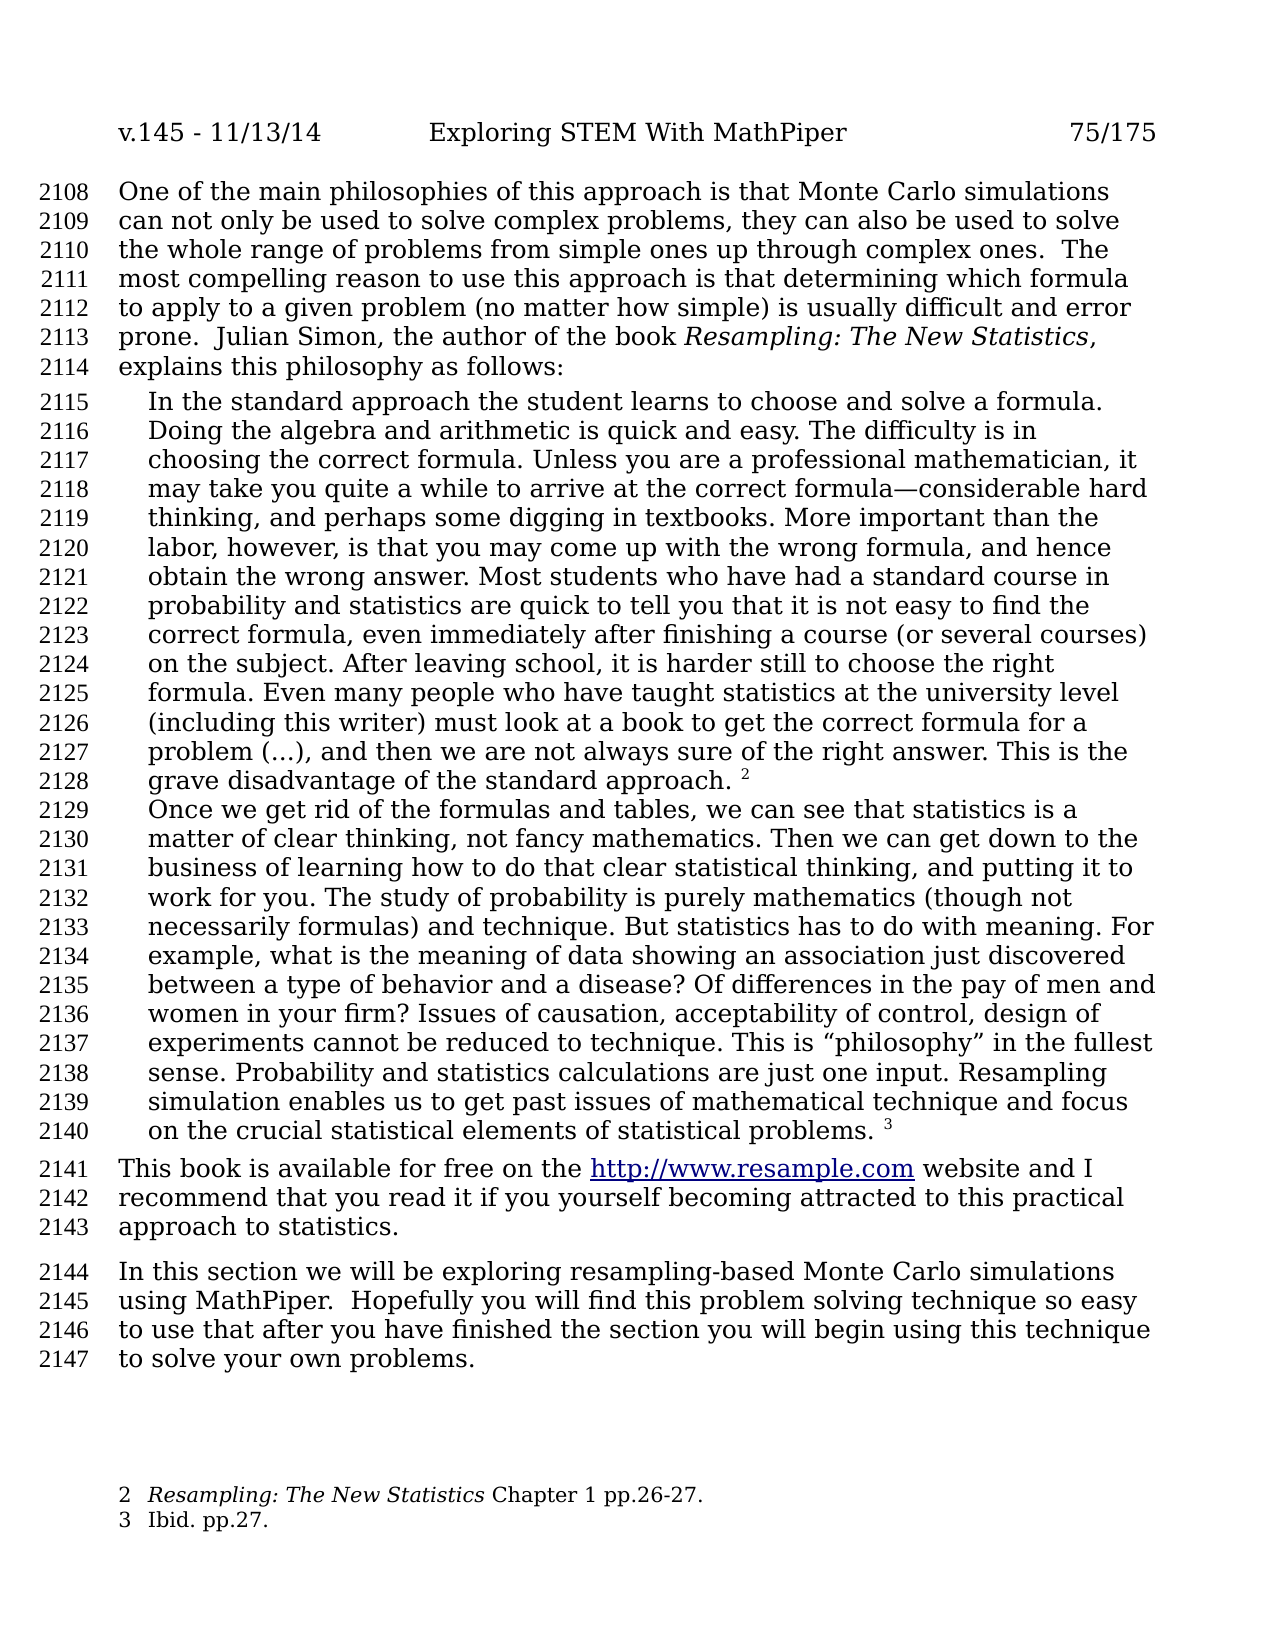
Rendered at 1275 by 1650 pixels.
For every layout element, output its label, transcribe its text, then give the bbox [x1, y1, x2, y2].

text Resampling: The New Statistics Chapter 1 pp.26-27. [118, 1483, 1157, 1508]
text In this section we will be exploring resampling-based Monte Carlo simulations using MathPiper. Hopefully you will find this problem solving technique so easy to use that after you have finished the section you will begin using this technique to solve your own problems. [118, 1257, 1157, 1373]
text Once we get rid of the formulas and tables, we can see that statistics is a matter of clear thinking, not fancy mathematics. Then we can get down to the business of learning how to do that clear statistical thinking, and putting it to work for you. The study of probability is purely mathematics (though not necessarily formulas) and technique. But statistics has to do with meaning. For example, what is the meaning of data showing an association just discovered between a type of behavior and a disease? Of differences in the pay of men and women in your firm? Issues of causation, acceptability of control, design of experiments cannot be reduced to technique. This is “philosophy” in the fullest sense. Probability and statistics calculations are just one input. Resampling simulation enables us to get past issues of mathematical technique and focus on the crucial statistical elements of statistical problems. [148, 795, 1157, 1145]
text Ibid. pp.27. [118, 1508, 1157, 1532]
text One of the main philosophies of this approach is that Monte Carlo simulations can not only be used to solve complex problems, they can also be used to solve the whole range of problems from simple ones up through complex ones. The most compelling reason to use this approach is that determining which formula to apply to a given problem (no matter how simple) is usually difficult and error prone. Julian Simon, the author of the book Resampling: The New Statistics, explains this philosophy as follows: [118, 177, 1157, 381]
text This book is available for free on the http://www.resample.com website and I recommend that you read it if you yourself becoming attracted to this practical approach to statistics. [118, 1154, 1157, 1242]
text In the standard approach the student learns to choose and solve a formula. Doing the algebra and arithmetic is quick and easy. The difficulty is in choosing the correct formula. Unless you are a professional mathematician, it may take you quite a while to arrive at the correct formula—considerable hard thinking, and perhaps some digging in textbooks. More important than the labor, however, is that you may come up with the wrong formula, and hence obtain the wrong answer. Most students who have had a standard course in probability and statistics are quick to tell you that it is not easy to find the correct formula, even immediately after finishing a course (or several courses) on the subject. After leaving school, it is harder still to choose the right formula. Even many people who have taught statistics at the university level (including this writer) must look at a book to get the correct formula for a problem (...), and then we are not always sure of the right answer. This is the grave disadvantage of the standard approach. [148, 387, 1157, 795]
